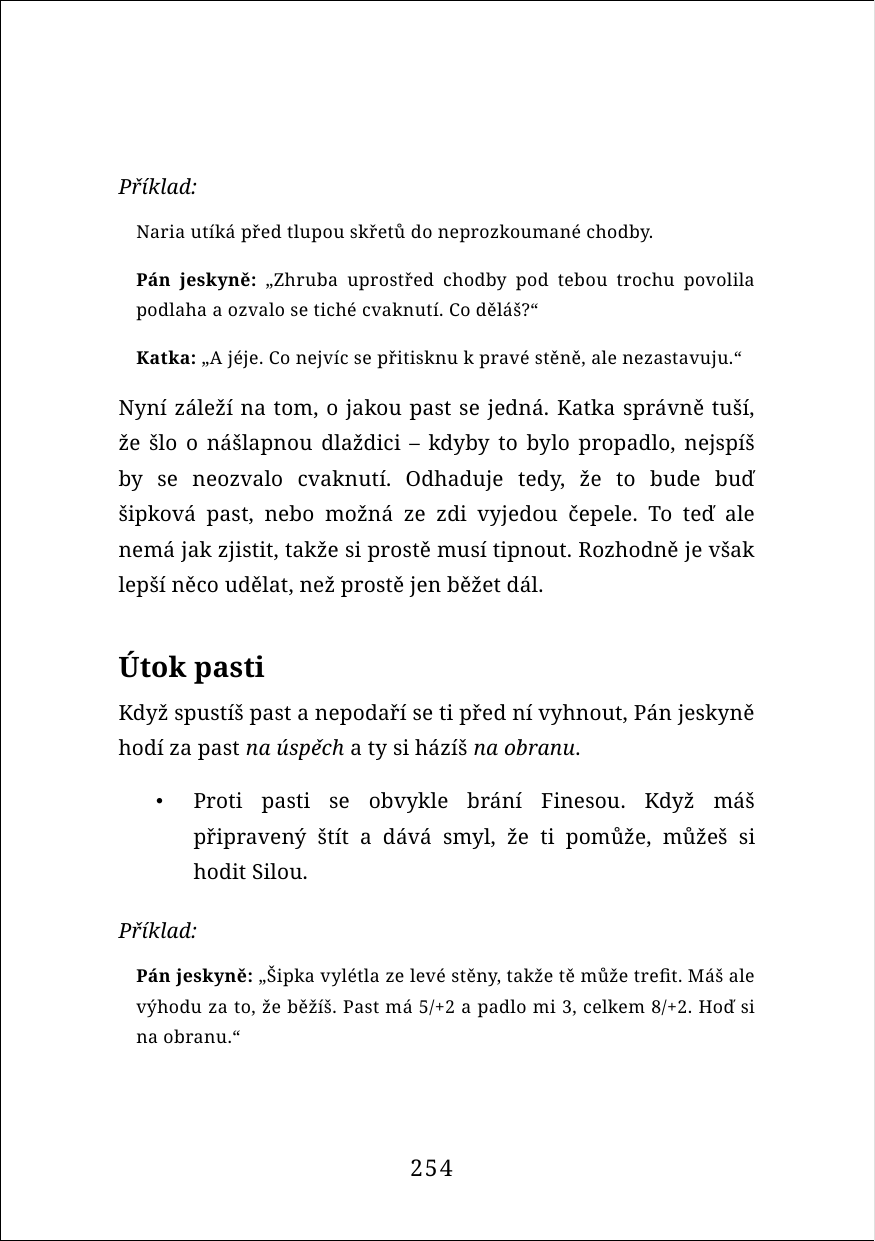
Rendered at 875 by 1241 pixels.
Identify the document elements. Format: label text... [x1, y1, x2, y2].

text Pán jeskyně: „Zhruba uprostřed chodby pod tebou trochu povolila podlaha a ozvalo se tiché cvaknutí. Co děláš?“ [136, 267, 756, 321]
text Příklad: [118, 917, 756, 945]
text Když spustíš past a nepodaří se ti před ní vyhnout, Pán jeskyně hodí za past na úspěch a ty si házíš na obranu. [118, 698, 756, 762]
text Naria utíká před tlupou skřetů do neprozkoumané chodby. [136, 219, 756, 243]
text Příklad: [118, 172, 756, 200]
text Katka: „A jéje. Co nejvíc se přitisknu k pravé stěně, ale nezastavuju.“ [136, 345, 756, 369]
list Proti pasti se obvykle brání Finesou. Když máš připravený štít a dává smyl, že ti pomůže, můžeš si hodit Silou. [156, 786, 756, 886]
text Pán jeskyně: „Šipka vylétla ze levé stěny, takže tě může trefit. Máš ale výhodu za to, že běžíš. Past má 5/+2 a padlo mi 3, celkem 8/+2. Hoď si na obranu.“ [136, 964, 756, 1048]
text Nyní záleží na tom, o jakou past se jedná. Katka správně tuší, že šlo o nášlapnou dlaždici – kdyby to bylo propadlo, nejspíš by se neozvalo cvaknutí. Odhaduje tedy, že to bude buď šipková past, nebo možná ze zdi vyjedou čepele. To teď ale nemá jak zjistit, takže si prostě musí tipnout. Rozhodně je však lepší něco udělat, než prostě jen běžet dál. [118, 393, 756, 599]
subtitle Útok pasti [118, 647, 756, 686]
